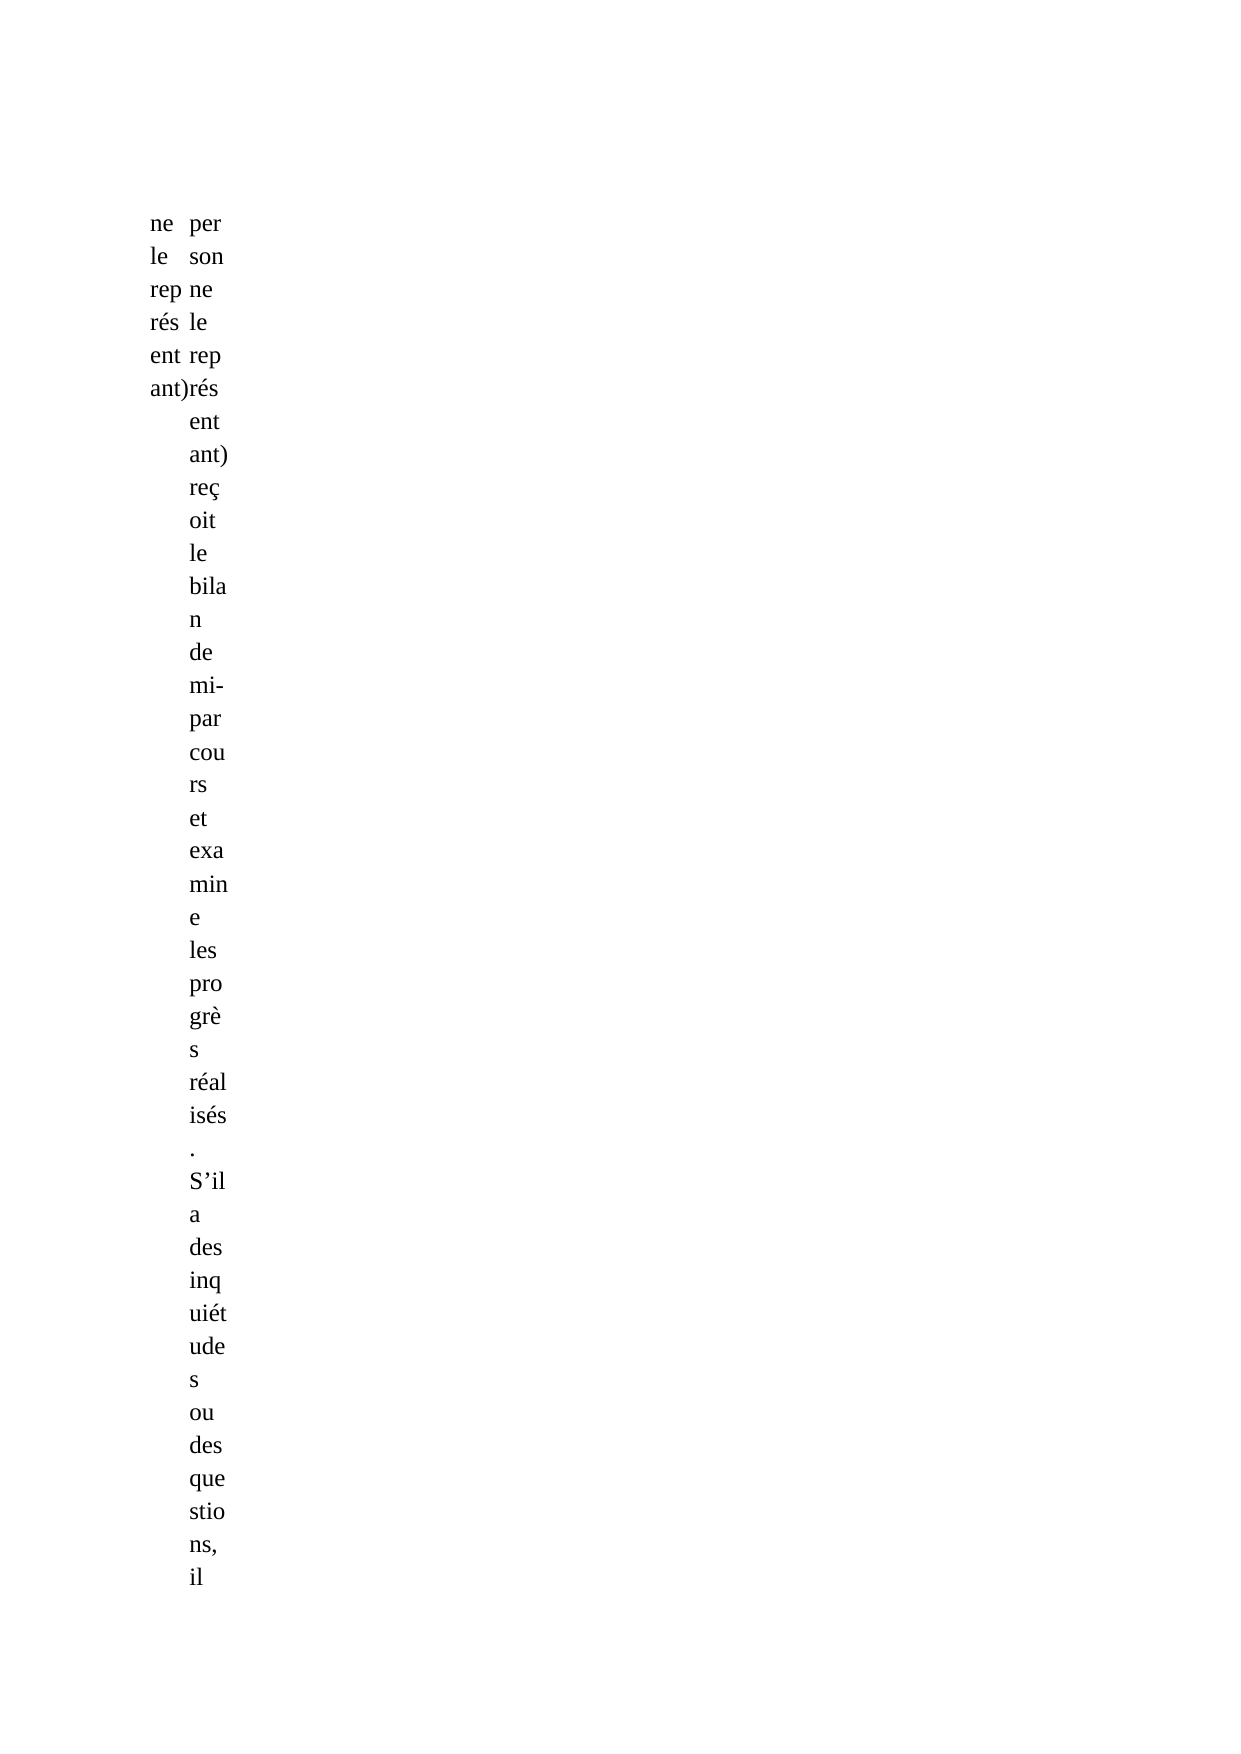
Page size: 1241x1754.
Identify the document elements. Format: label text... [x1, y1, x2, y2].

table_cell ne le représentant) [150, 208, 189, 1591]
table_cell personne le représentant) reçoit le bilan de mi-parcours et examine les progrès réalisés. S’il a des inquiétudes ou des questions, il [189, 208, 228, 1591]
